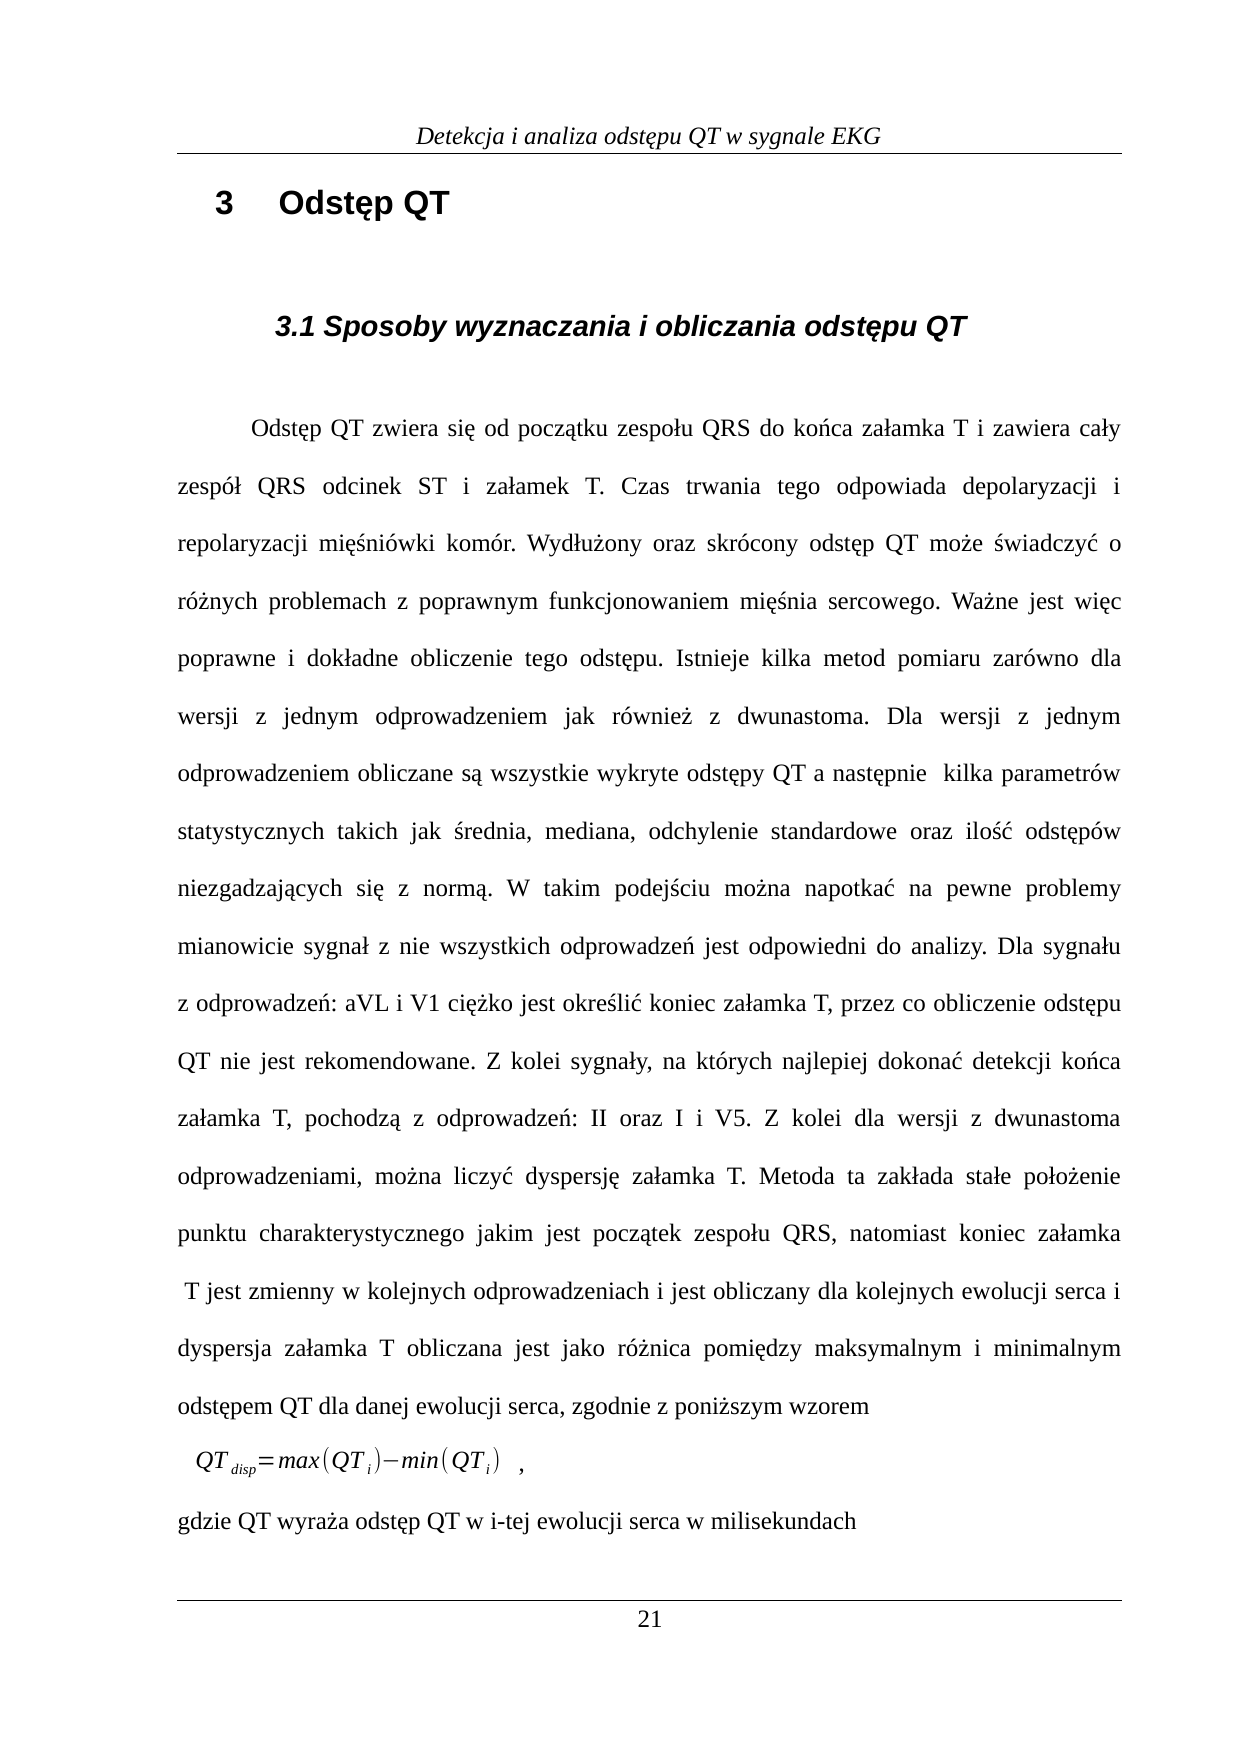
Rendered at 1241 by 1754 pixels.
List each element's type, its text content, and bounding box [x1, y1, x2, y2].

text Odstęp QT zwiera się od początku zespołu QRS do końca załamka T i zawiera cały zespół QRS odcinek ST i załamek T. Czas trwania tego odpowiada depolaryzacji i repolaryzacji mięśniówki komór. Wydłużony oraz skrócony odstęp QT może świadczyć o różnych problemach z poprawnym funkcjonowaniem mięśnia sercowego. Ważne jest więc poprawne i dokładne obliczenie tego odstępu. Istnieje kilka metod pomiaru zarówno dla wersji z jednym odprowadzeniem jak również z dwunastoma. Dla wersji z jednym odprowadzeniem obliczane są wszystkie wykryte odstępy QT a następnie kilka parametrów statystycznych takich jak średnia, mediana, odchylenie standardowe oraz ilość odstępów niezgadzających się z normą. W takim podejściu można napotkać na pewne problemy mianowicie sygnał z nie wszystkich odprowadzeń jest odpowiedni do analizy. Dla sygnału z odprowadzeń: aVL i V1 ciężko jest określić koniec załamka T, przez co obliczenie odstępu QT nie jest rekomendowane. Z kolei sygnały, na których najlepiej dokonać detekcji końca załamka T, pochodzą z odprowadzeń: II oraz I i V5. Z kolei dla wersji z dwunastoma odprowadzeniami, można liczyć dyspersję załamka T. Metoda ta zakłada stałe położenie punktu charakterystycznego jakim jest początek zespołu QRS, natomiast koniec załamka T jest zmienny w kolejnych odprowadzeniach i jest obliczany dla kolejnych ewolucji serca i dyspersja załamka T obliczana jest jako różnica pomiędzy maksymalnym i minimalnym odstępem QT dla danej ewolucji serca, zgodnie z poniższym wzorem [177, 399, 1122, 1419]
subtitle 3.1 Sposoby wyznaczania i obliczania odstępu QT [215, 309, 1122, 342]
text gdzie QT wyraża odstęp QT w i-tej ewolucji serca w milisekundach [177, 1493, 1122, 1534]
text , [177, 1434, 1122, 1478]
subtitle Odstęp QT [215, 183, 1122, 222]
